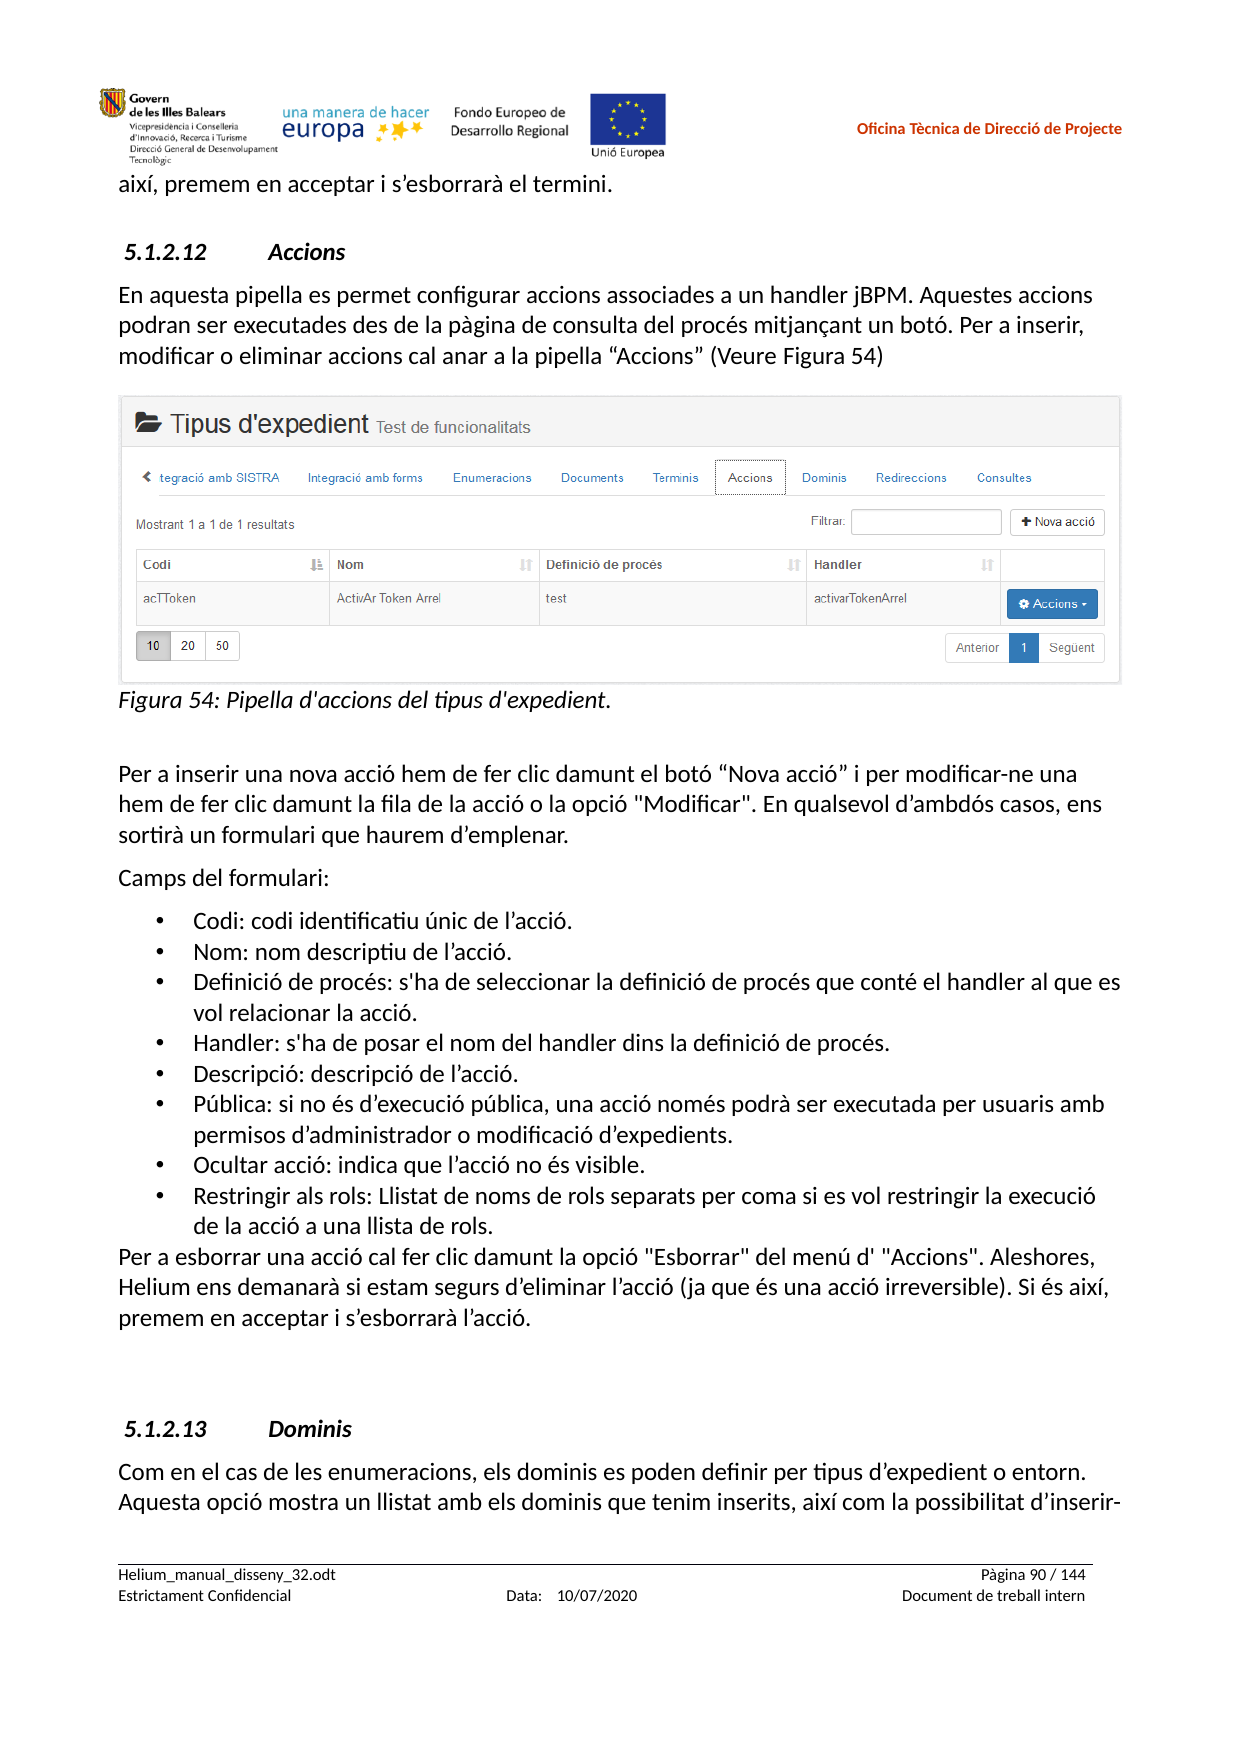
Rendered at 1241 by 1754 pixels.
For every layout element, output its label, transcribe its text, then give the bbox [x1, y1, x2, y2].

subtitle Accions [118, 236, 1122, 266]
picture [99, 87, 668, 166]
list Pública: si no és d’execució pública, una acció només podrà ser executada per usuaris amb permisos d’administrador o modificació d’expedients. [156, 1088, 1122, 1149]
text Per a inserir una nova acció hem de fer clic damunt el botó “Nova acció” i per modificar-ne una hem de fer clic damunt la fila de la acció o la opció "Modificar". En qualsevol d’ambdós casos, ens sortirà un formulari que haurem d’emplenar. [118, 758, 1122, 850]
text així, premem en acceptar i s’esborrarà el termini. [118, 168, 1122, 198]
text Com en el cas de les enumeracions, els dominis es poden definir per tipus d’expedient o entorn. Aquesta opció mostra un llistat amb els dominis que tenim inserits, així com la possibilitat d’inserir- [118, 1456, 1122, 1517]
picture [118, 395, 1123, 685]
text Camps del formulari: [118, 862, 1122, 893]
text En aquesta pipella es permet configurar accions associades a un handler jBPM. Aquestes accions podran ser executades des de la pàgina de consulta del procés mitjançant un botó. Per a inserir, modificar o eliminar accions cal anar a la pipella “Accions” (Veure Figura 54) [118, 279, 1122, 370]
text Figura 54: Pipella d'accions del tipus d'expedient. [118, 685, 1122, 715]
list Codi: codi identificatiu únic de l’acció. [156, 905, 1122, 936]
list Nom: nom descriptiu de l’acció. [156, 936, 1122, 966]
list Ocultar acció: indica que l’acció no és visible. [156, 1149, 1122, 1180]
list Handler: s'ha de posar el nom del handler dins la definició de procés. [156, 1027, 1122, 1058]
list Descripció: descripció de l’acció. [156, 1058, 1122, 1088]
subtitle Dominis [118, 1413, 1122, 1443]
list Definició de procés: s'ha de seleccionar la definició de procés que conté el handler al que es vol relacionar la acció. [156, 966, 1122, 1027]
list Restringir als rols: Llistat de noms de rols separats per coma si es vol restringir la execució de la acció a una llista de rols. [156, 1180, 1122, 1241]
text Per a esborrar una acció cal fer clic damunt la opció "Esborrar" del menú d' "Accions". Aleshores, Helium ens demanarà si estam segurs d’eliminar l’acció (ja que és una acció irreversible). Si és així, premem en acceptar i s’esborrarà l’acció. [118, 1241, 1122, 1332]
